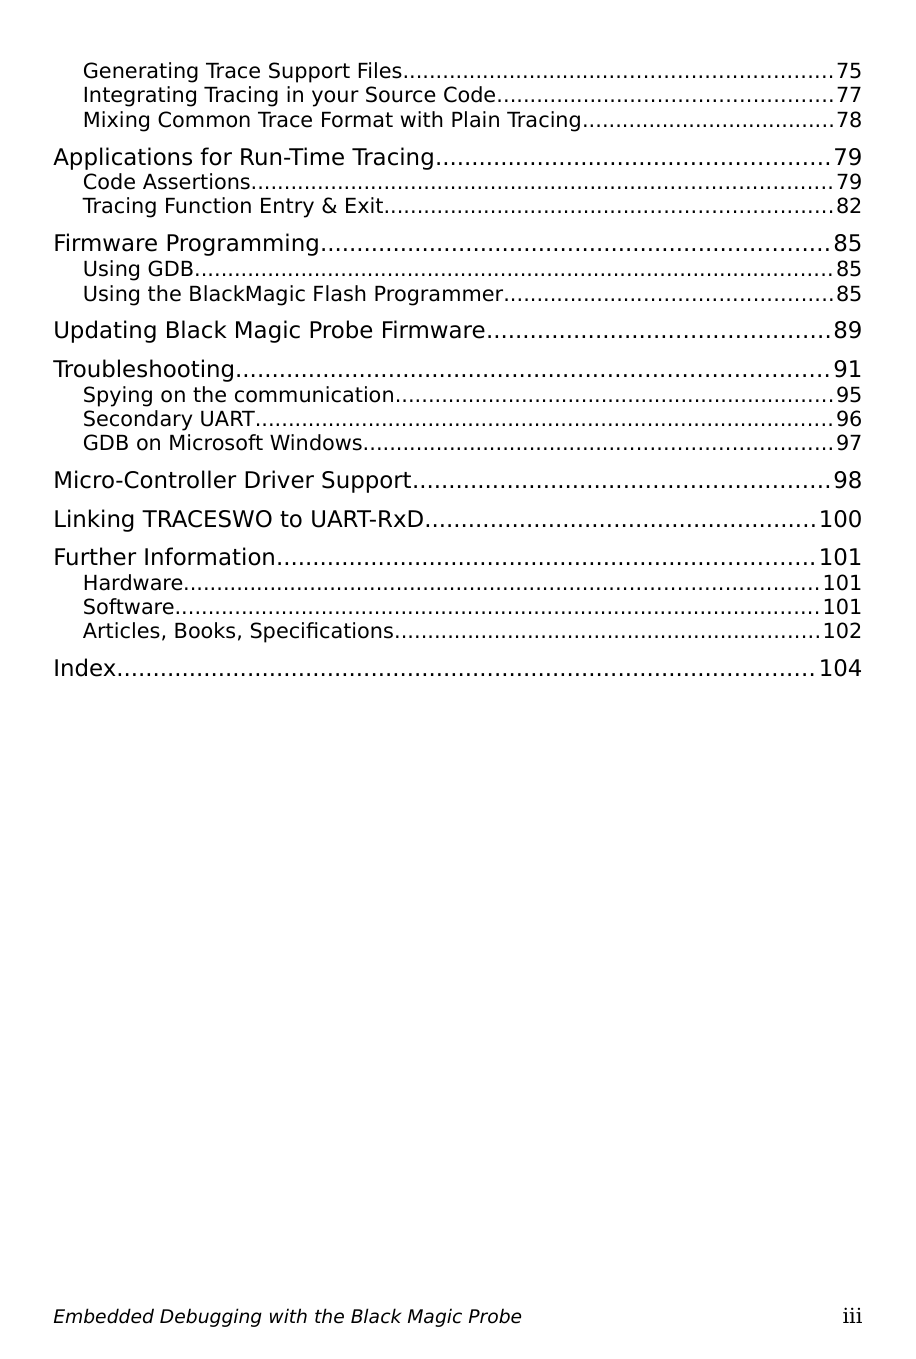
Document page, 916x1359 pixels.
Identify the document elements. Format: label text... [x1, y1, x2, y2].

text Index 104 [53, 655, 862, 682]
text Hardware 101 [83, 571, 862, 595]
text Articles, Books, Specifications 102 [83, 619, 862, 644]
text GDB on Microsoft Windows 97 [83, 431, 862, 456]
text Micro-Controller Driver Support 98 [53, 467, 862, 494]
text Applications for Run-Time Tracing 79 [53, 144, 862, 170]
text Updating Black Magic Probe Firmware 89 [53, 318, 862, 344]
text Troubleshooting 91 [53, 356, 862, 383]
text Tracing Function Entry & Exit 82 [83, 194, 862, 219]
text Linking TRACESWO to UART-RxD 100 [53, 506, 862, 532]
text Generating Trace Support Files 75 [83, 59, 862, 83]
text Firmware Programming 85 [53, 231, 862, 257]
text Code Assertions 79 [83, 170, 862, 194]
text Using GDB 85 [83, 257, 862, 282]
text Spying on the communication 95 [83, 383, 862, 407]
text Mixing Common Trace Format with Plain Tracing 78 [83, 108, 862, 132]
text Integrating Tracing in your Source Code 77 [83, 83, 862, 108]
text Software 101 [83, 595, 862, 619]
text Further Information 101 [53, 544, 862, 571]
text Using the BlackMagic Flash Programmer 85 [83, 282, 862, 306]
text Secondary UART 96 [83, 407, 862, 431]
